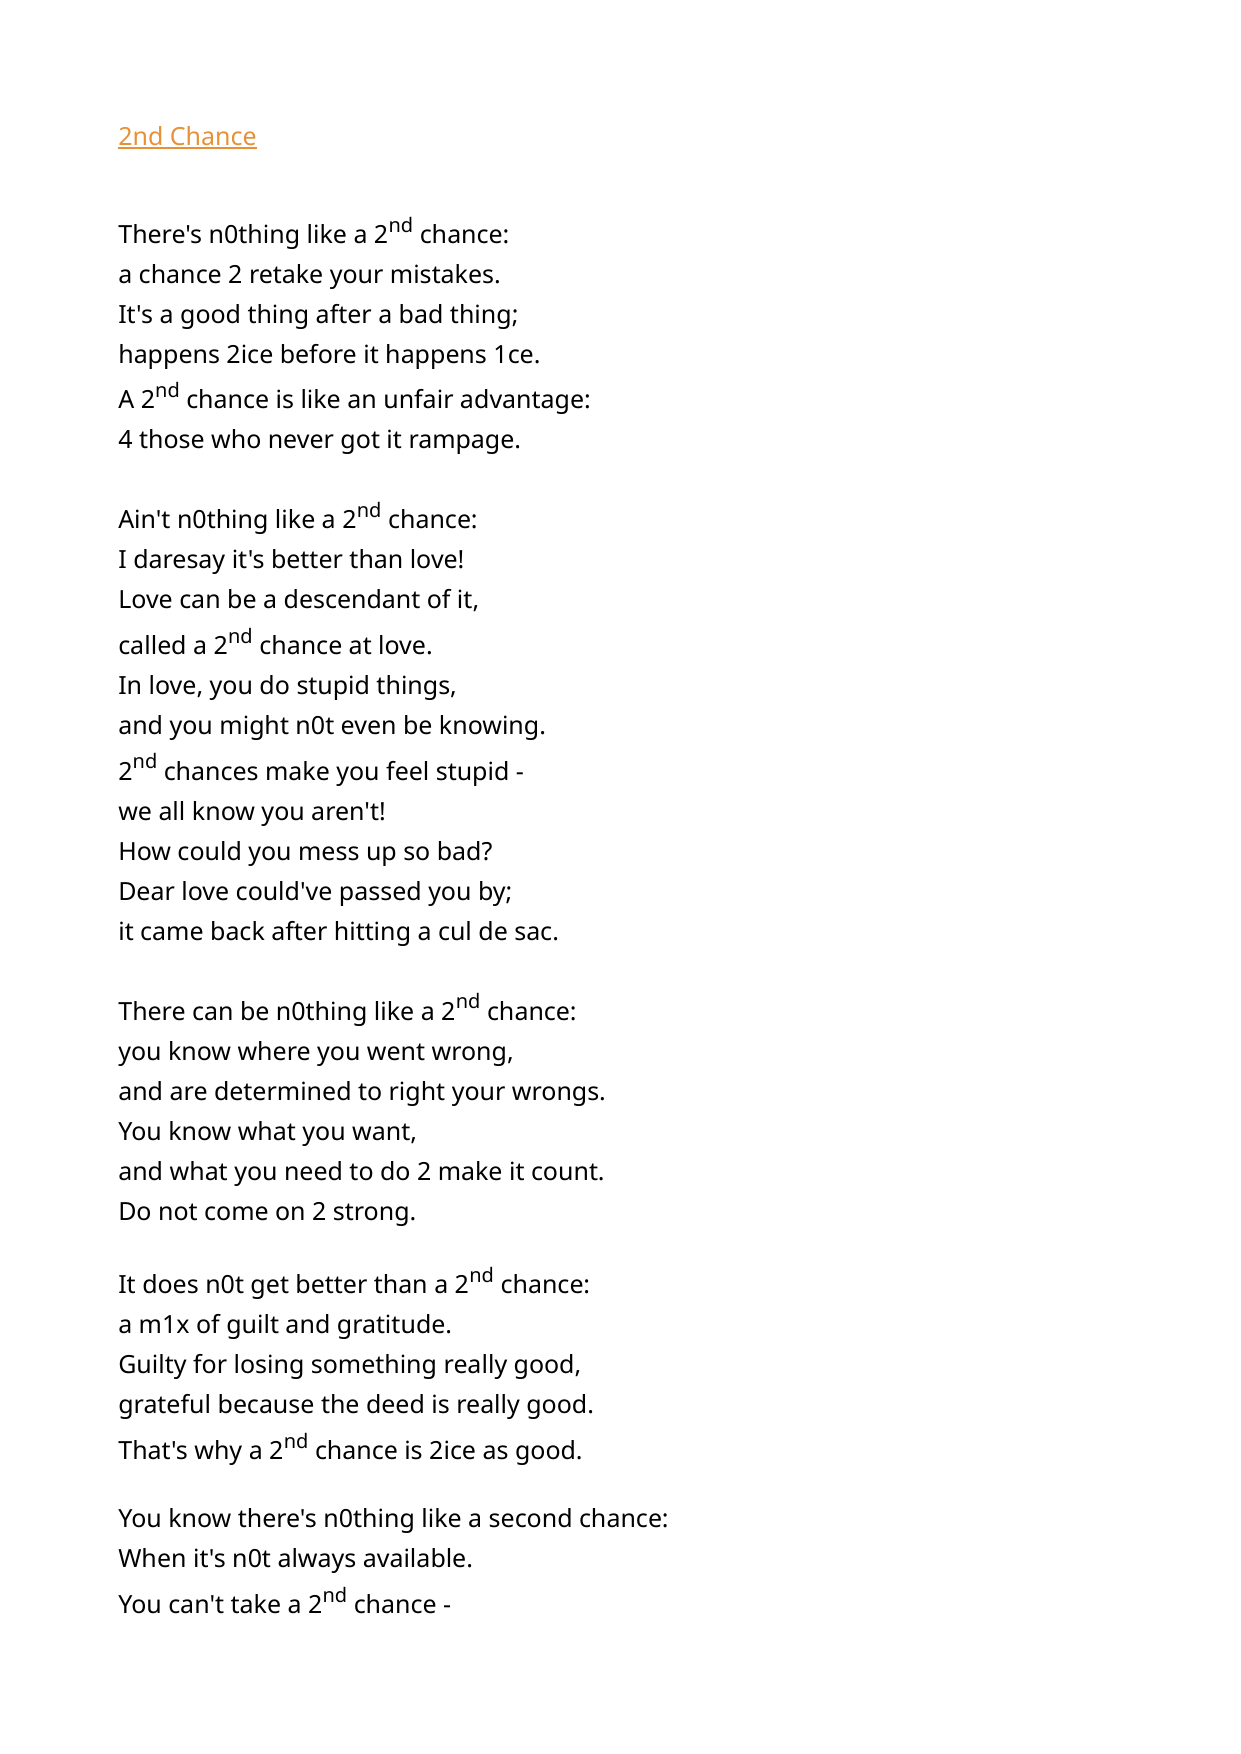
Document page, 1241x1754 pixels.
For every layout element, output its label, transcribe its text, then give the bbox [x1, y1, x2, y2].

subtitle 2nd chances make you feel stupid - [118, 748, 1122, 787]
text When it's n0t always available. [118, 1541, 1122, 1575]
subtitle a chance 2 retake your mistakes. [118, 256, 1122, 290]
subtitle it came back after hitting a cul de sac. [118, 913, 1122, 947]
text and what you need to do 2 make it count. [118, 1153, 1122, 1187]
subtitle There's n0thing like a 2nd chance: [118, 211, 1122, 250]
subtitle I daresay it's better than love! [118, 542, 1122, 576]
text a m1x of guilt and gratitude. [118, 1307, 1122, 1341]
text Guilty for losing something really good, [118, 1347, 1122, 1381]
text you know where you went wrong, [118, 1033, 1122, 1067]
text There can be n0thing like a 2nd chance: [118, 953, 1122, 1027]
text grateful because the deed is really good. [118, 1387, 1122, 1421]
subtitle Love can be a descendant of it, [118, 582, 1122, 616]
subtitle happens 2ice before it happens 1ce. [118, 336, 1122, 370]
subtitle In love, you do stupid things, [118, 668, 1122, 702]
subtitle It's a good thing after a bad thing; [118, 296, 1122, 330]
subtitle we all know you aren't! [118, 793, 1122, 827]
subtitle 4 those who never got it rampage. [118, 422, 1122, 456]
subtitle Dear love could've passed you by; [118, 873, 1122, 907]
subtitle How could you mess up so bad? [118, 833, 1122, 867]
text Do not come on 2 strong. It does n0t get better than a 2nd chance: [118, 1193, 1122, 1301]
subtitle and you might n0t even be knowing. [118, 708, 1122, 742]
text You know what you want, [118, 1113, 1122, 1147]
text That's why a 2nd chance is 2ice as good. You know there's n0thing like a second chance: [118, 1427, 1122, 1535]
text and are determined to right your wrongs. [118, 1073, 1122, 1107]
subtitle Ain't n0thing like a 2nd chance: [118, 462, 1122, 536]
text You can't take a 2nd chance - [118, 1581, 1122, 1621]
subtitle called a 2nd chance at love. [118, 622, 1122, 662]
subtitle 2nd Chance [118, 118, 1122, 152]
subtitle A 2nd chance is like an unfair advantage: [118, 376, 1122, 416]
